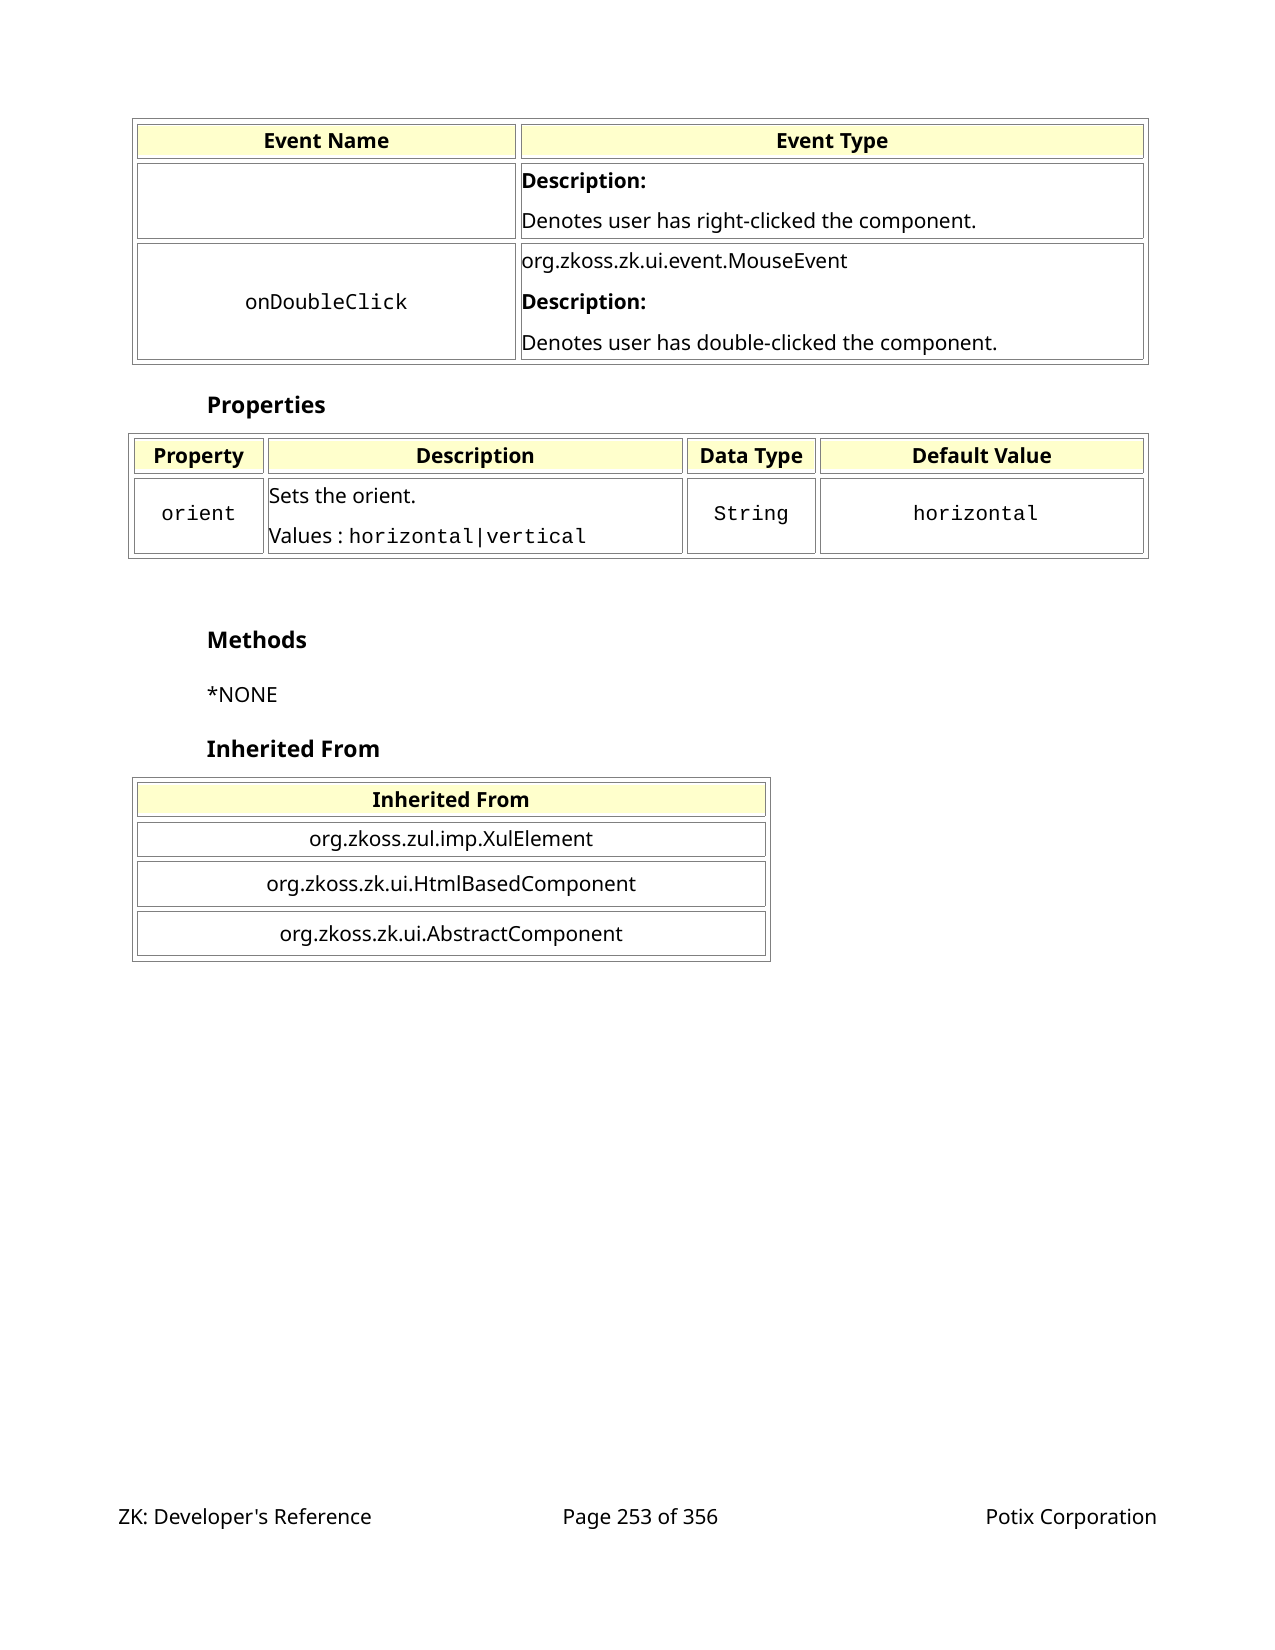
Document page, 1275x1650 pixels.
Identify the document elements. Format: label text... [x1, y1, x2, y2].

table_cell org.zkoss.zul.imp.XulElement [134, 816, 768, 856]
table_header Event Type [518, 119, 1146, 158]
table_cell org.zkoss.zk.ui.event.MouseEvent Description: Denotes user has double-clicked the component. [518, 238, 1146, 359]
table_cell org.zkoss.zk.ui.AbstractComponent [134, 906, 768, 955]
table_cell orient [131, 473, 266, 553]
text *NONE [207, 680, 1157, 708]
table_cell onDoubleClick [134, 238, 518, 359]
table_header Description [266, 434, 685, 472]
table_header Data Type [685, 434, 817, 472]
table_header Event Name [134, 119, 518, 158]
table_cell [134, 158, 518, 238]
subtitle Properties [207, 389, 1157, 420]
table_header Default Value [818, 434, 1146, 472]
table_cell Description: Denotes user has right-clicked the component. [518, 158, 1146, 238]
table_cell horizontal [818, 473, 1146, 553]
table_cell Sets the orient. Values : horizontal|vertical [266, 473, 685, 553]
table_header Inherited From [134, 778, 768, 816]
table_cell org.zkoss.zk.ui.HtmlBasedComponent [134, 856, 768, 906]
table_cell String [685, 473, 817, 553]
subtitle Methods [207, 623, 1157, 655]
table_header Property [131, 434, 266, 472]
subtitle Inherited From [207, 733, 1157, 764]
